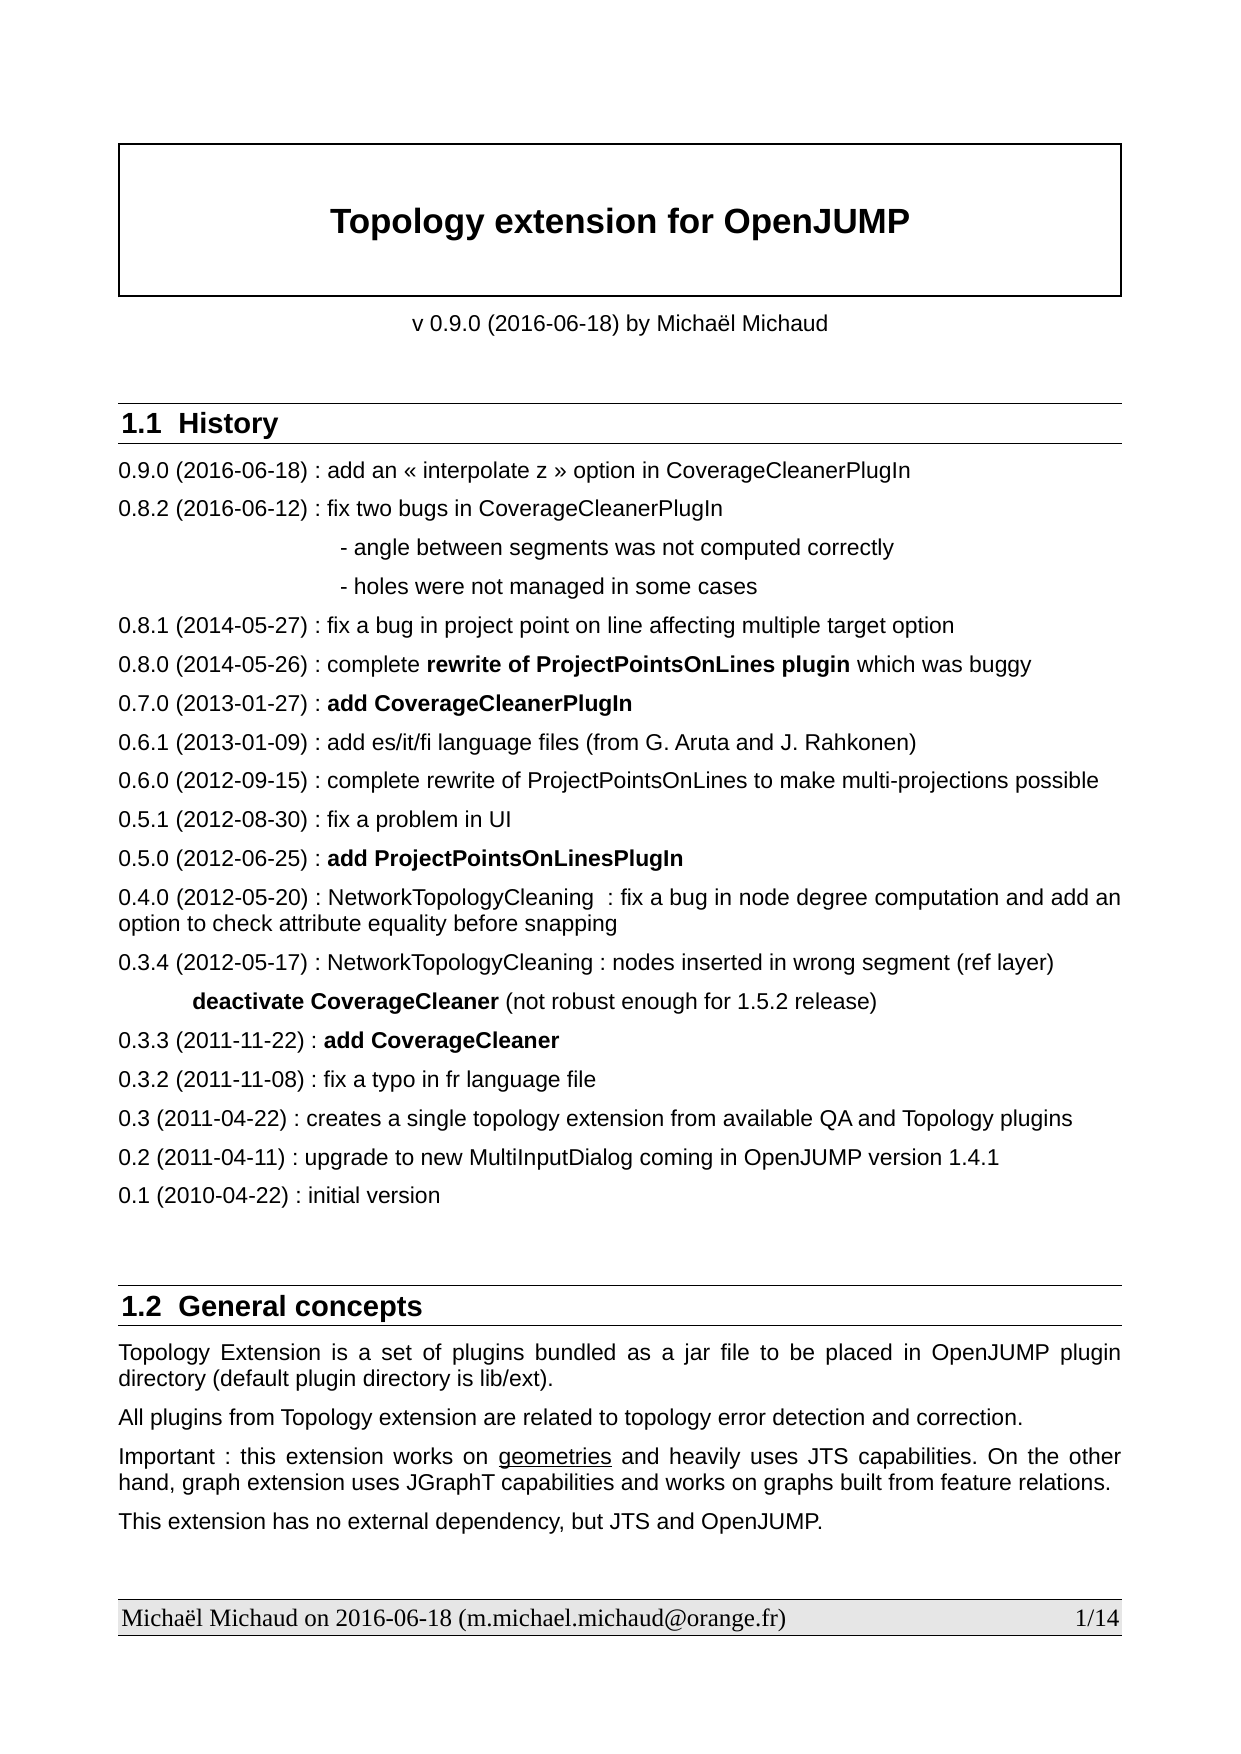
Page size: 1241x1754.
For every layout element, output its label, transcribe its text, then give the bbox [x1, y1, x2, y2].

text This extension has no external dependency, but JTS and OpenJUMP. [118, 1508, 1122, 1534]
text Important : this extension works on geometries and heavily uses JTS capabilities. On the other hand, graph extension uses JGraphT capabilities and works on graphs built from feature relations. [118, 1443, 1122, 1496]
text - holes were not managed in some cases [118, 573, 1122, 599]
text 0.9.0 (2016-06-18) : add an « interpolate z » option in CoverageCleanerPlugIn [118, 457, 1122, 483]
text 0.3.2 (2011-11-08) : fix a typo in fr language file [118, 1066, 1122, 1092]
text 0.1 (2010-04-22) : initial version [118, 1182, 1122, 1209]
subtitle General concepts [118, 1286, 1122, 1325]
text 0.2 (2011-04-11) : upgrade to new MultiInputDialog coming in OpenJUMP version 1.4.1 [118, 1143, 1122, 1170]
text - angle between segments was not computed correctly [118, 534, 1122, 561]
text Topology Extension is a set of plugins bundled as a jar file to be placed in OpenJUMP plugin directory (default plugin directory is lib/ext). [118, 1339, 1122, 1392]
text v 0.9.0 (2016-06-18) by Michaël Michaud [118, 310, 1122, 336]
text 0.8.1 (2014-05-27) : fix a bug in project point on line affecting multiple target option [118, 612, 1122, 638]
text 0.6.1 (2013-01-09) : add es/it/fi language files (from G. Aruta and J. Rahkonen) [118, 728, 1122, 755]
subtitle History [118, 404, 1122, 443]
text deactivate CoverageCleaner (not robust enough for 1.5.2 release) [118, 988, 1122, 1014]
text 0.6.0 (2012-09-15) : complete rewrite of ProjectPointsOnLines to make multi-projections possible [118, 767, 1122, 794]
text 0.7.0 (2013-01-27) : add CoverageCleanerPlugIn [118, 690, 1122, 716]
text 0.4.0 (2012-05-20) : NetworkTopologyCleaning : fix a bug in node degree computation and add an option to check attribute equality before snapping [118, 884, 1122, 937]
text 0.3.3 (2011-11-22) : add CoverageCleaner [118, 1027, 1122, 1053]
text 0.5.0 (2012-06-25) : add ProjectPointsOnLinesPlugIn [118, 845, 1122, 871]
text 0.3.4 (2012-05-17) : NetworkTopologyCleaning : nodes inserted in wrong segment (ref layer) [118, 949, 1122, 976]
subtitle Topology extension for OpenJUMP [120, 145, 1120, 295]
text All plugins from Topology extension are related to topology error detection and correction. [118, 1404, 1122, 1431]
text 0.3 (2011-04-22) : creates a single topology extension from available QA and Topology plugins [118, 1104, 1122, 1131]
text 0.8.2 (2016-06-12) : fix two bugs in CoverageCleanerPlugIn [118, 495, 1122, 522]
text 0.8.0 (2014-05-26) : complete rewrite of ProjectPointsOnLines plugin which was buggy [118, 651, 1122, 677]
text 0.5.1 (2012-08-30) : fix a problem in UI [118, 806, 1122, 833]
